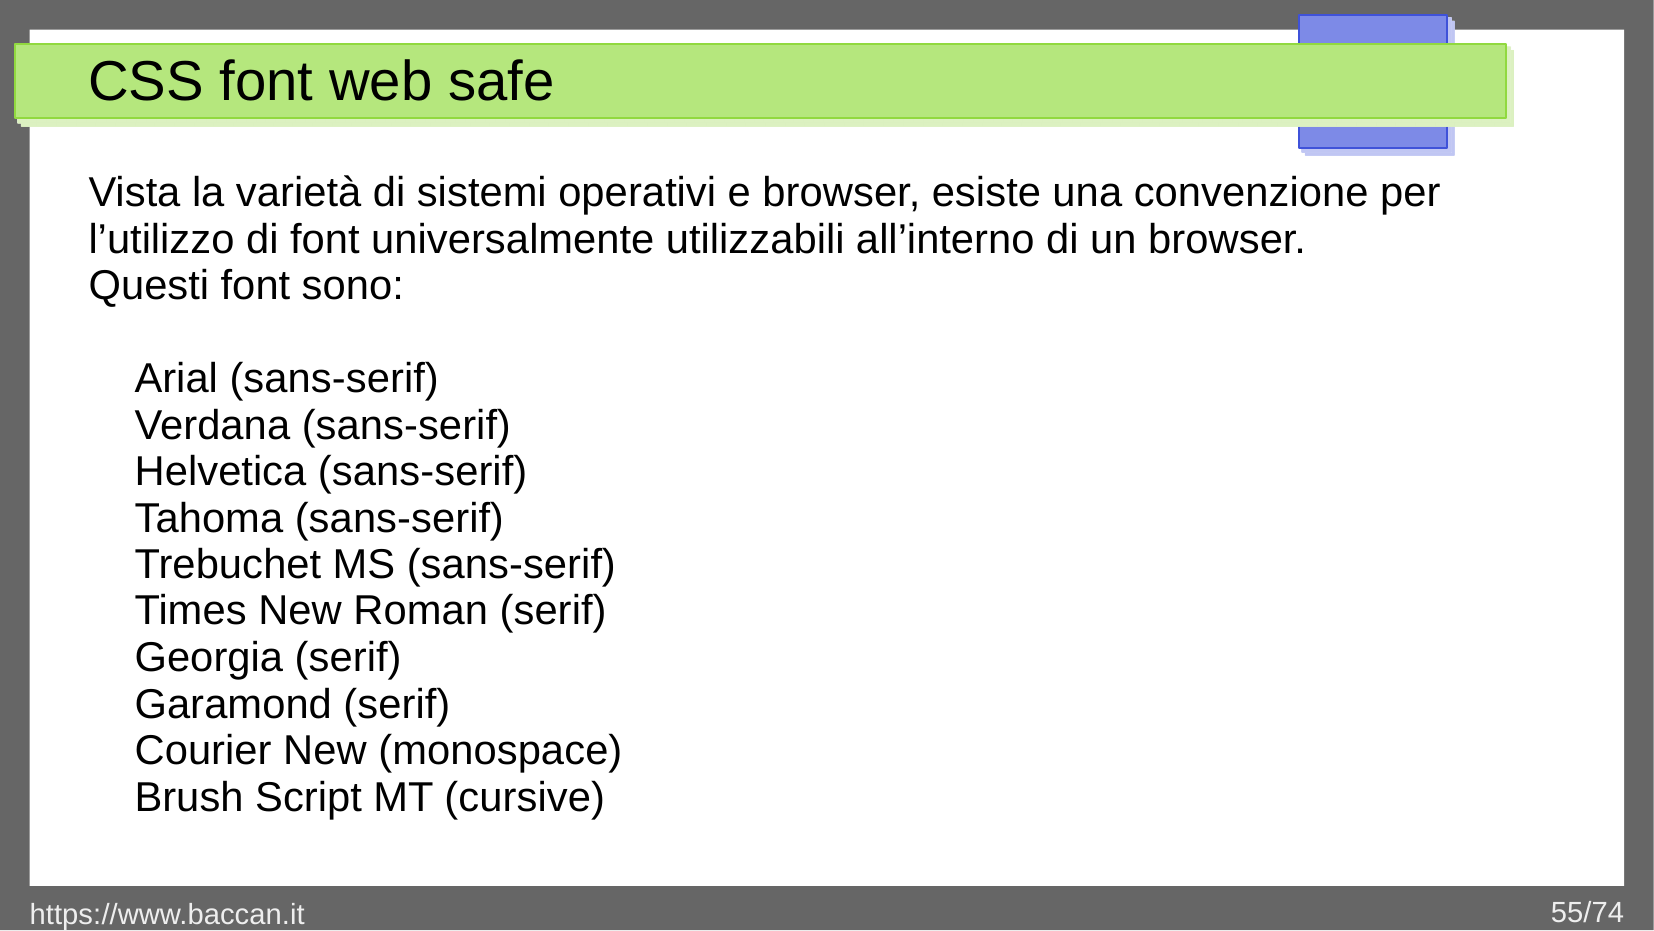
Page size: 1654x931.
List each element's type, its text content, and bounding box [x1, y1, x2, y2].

title CSS font web safe [88, 44, 1506, 119]
text_box Vista la varietà di sistemi operativi e browser, esiste una convenzione per l’utilizzo di font universalmente utilizzabili all’interno di un browser. Questi font sono: Arial (sans-serif) Verdana (sans-serif) Helvetica (sans-serif) Tahoma (sans-serif) Trebuchet MS (sans-serif) Times New Roman (serif) Georgia (serif) Garamond (serif) Courier New (monospace) Brush Script MT (cursive) [88, 169, 1565, 820]
